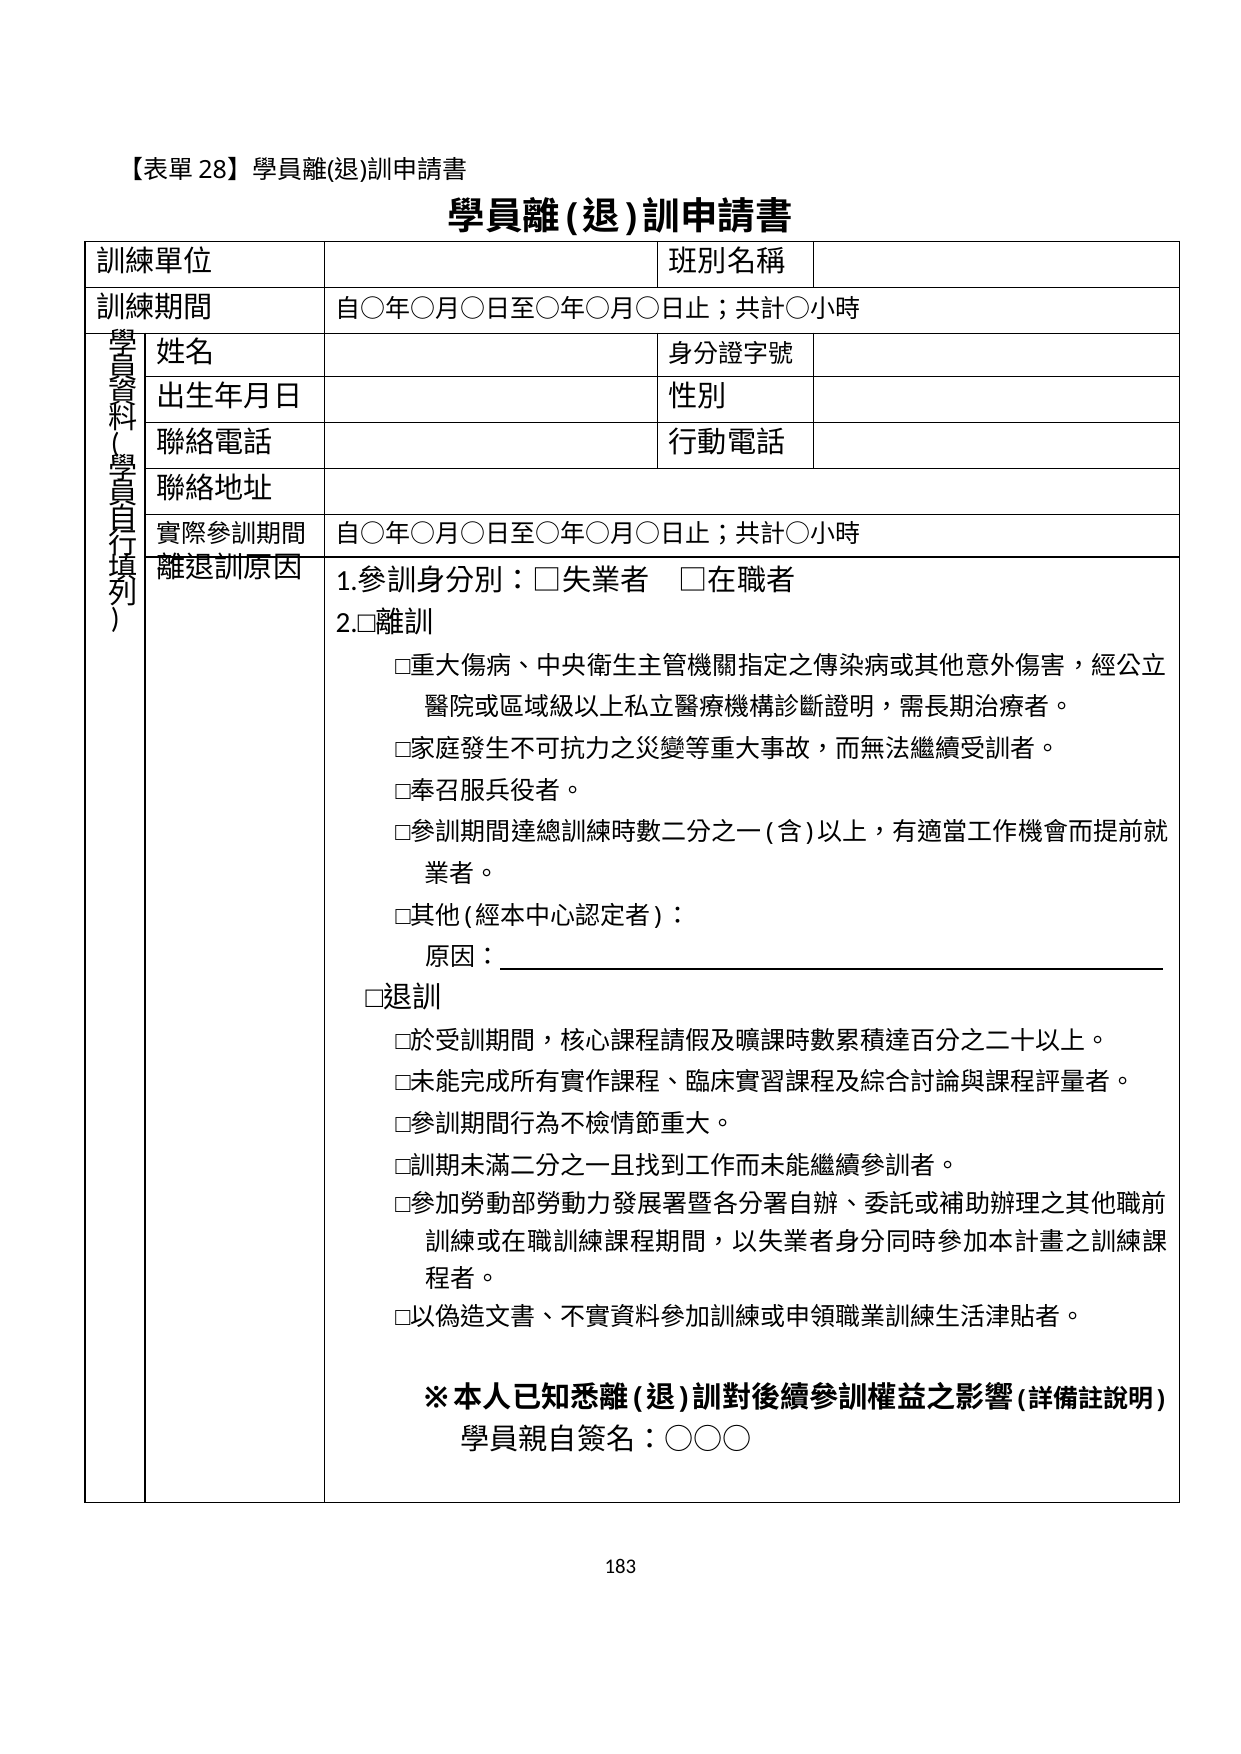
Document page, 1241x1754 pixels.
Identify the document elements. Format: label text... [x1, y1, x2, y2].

table_cell [814, 377, 1179, 422]
table_cell 聯絡電話 [146, 423, 324, 467]
table_cell 性別 [658, 377, 813, 422]
table_cell [325, 423, 657, 467]
table_cell 訓練期間 [86, 288, 324, 333]
table_cell 自○年○月○日至○年○月○日止；共計○小時 [325, 515, 1179, 556]
table_cell 學員資料(學員自行填列) [86, 334, 144, 1502]
table_cell 實際參訓期間 [146, 515, 324, 556]
table_cell 聯絡地址 [146, 469, 324, 513]
table_header [325, 242, 657, 287]
table_header 訓練單位 [86, 242, 324, 287]
table_cell [325, 377, 657, 422]
table_cell 出生年月日 [146, 377, 324, 422]
table_cell 自○年○月○日至○年○月○日止；共計○小時 [325, 288, 1179, 333]
table_cell [325, 469, 1179, 513]
table_cell 姓名 [146, 334, 324, 376]
text 學員離(退)訓申請書 [118, 186, 1122, 241]
table_cell 身分證字號 [658, 334, 813, 376]
table_cell [325, 334, 657, 376]
table_header 班別名稱 [658, 242, 813, 287]
table_cell 1.參訓身分別：□失業者 □在職者 2.□離訓 □重大傷病、中央衛生主管機關指定之傳染病或其他意外傷害，經公立醫院或區域級以上私立醫療機構診斷證明，需長期治療者。 □家庭發生不可抗力之災變等重大事故，而無法繼續受訓者。 □奉召服兵役者。 □參訓期間達總訓練時數二分之一(含)以上，有適當工作機會而提前就業者。 □其他(經本中心認定者)： 原因： □退訓 □於受訓期間，核心課程請假及曠課時數累積達百分之二十以上。 □未能完成所有實作課程、臨床實習課程及綜合討論與課程評量者。 □參訓期間行為不檢情節重大。 □訓期未滿二分之一且找到工作而未能繼續參訓者。 □參加勞動部勞動力發展署暨各分署自辦、委託或補助辦理之其他職前訓練或在職訓練課程期間，以失業者身分同時參加本計畫之訓練課程者。 □以偽造文書、不實資料參加訓練或申領職業訓練生活津貼者。 ※本人已知悉離(退)訓對後續參訓權益之影響(詳備註說明) 學員親自簽名：○○○ [325, 558, 1179, 1502]
table_cell 行動電話 [658, 423, 813, 467]
subtitle 【表單28】學員離(退)訓申請書 [118, 150, 1122, 186]
table_cell [814, 423, 1179, 467]
table_cell [814, 334, 1179, 376]
table_header [814, 242, 1179, 287]
table_cell 離退訓原因 [146, 558, 324, 1502]
